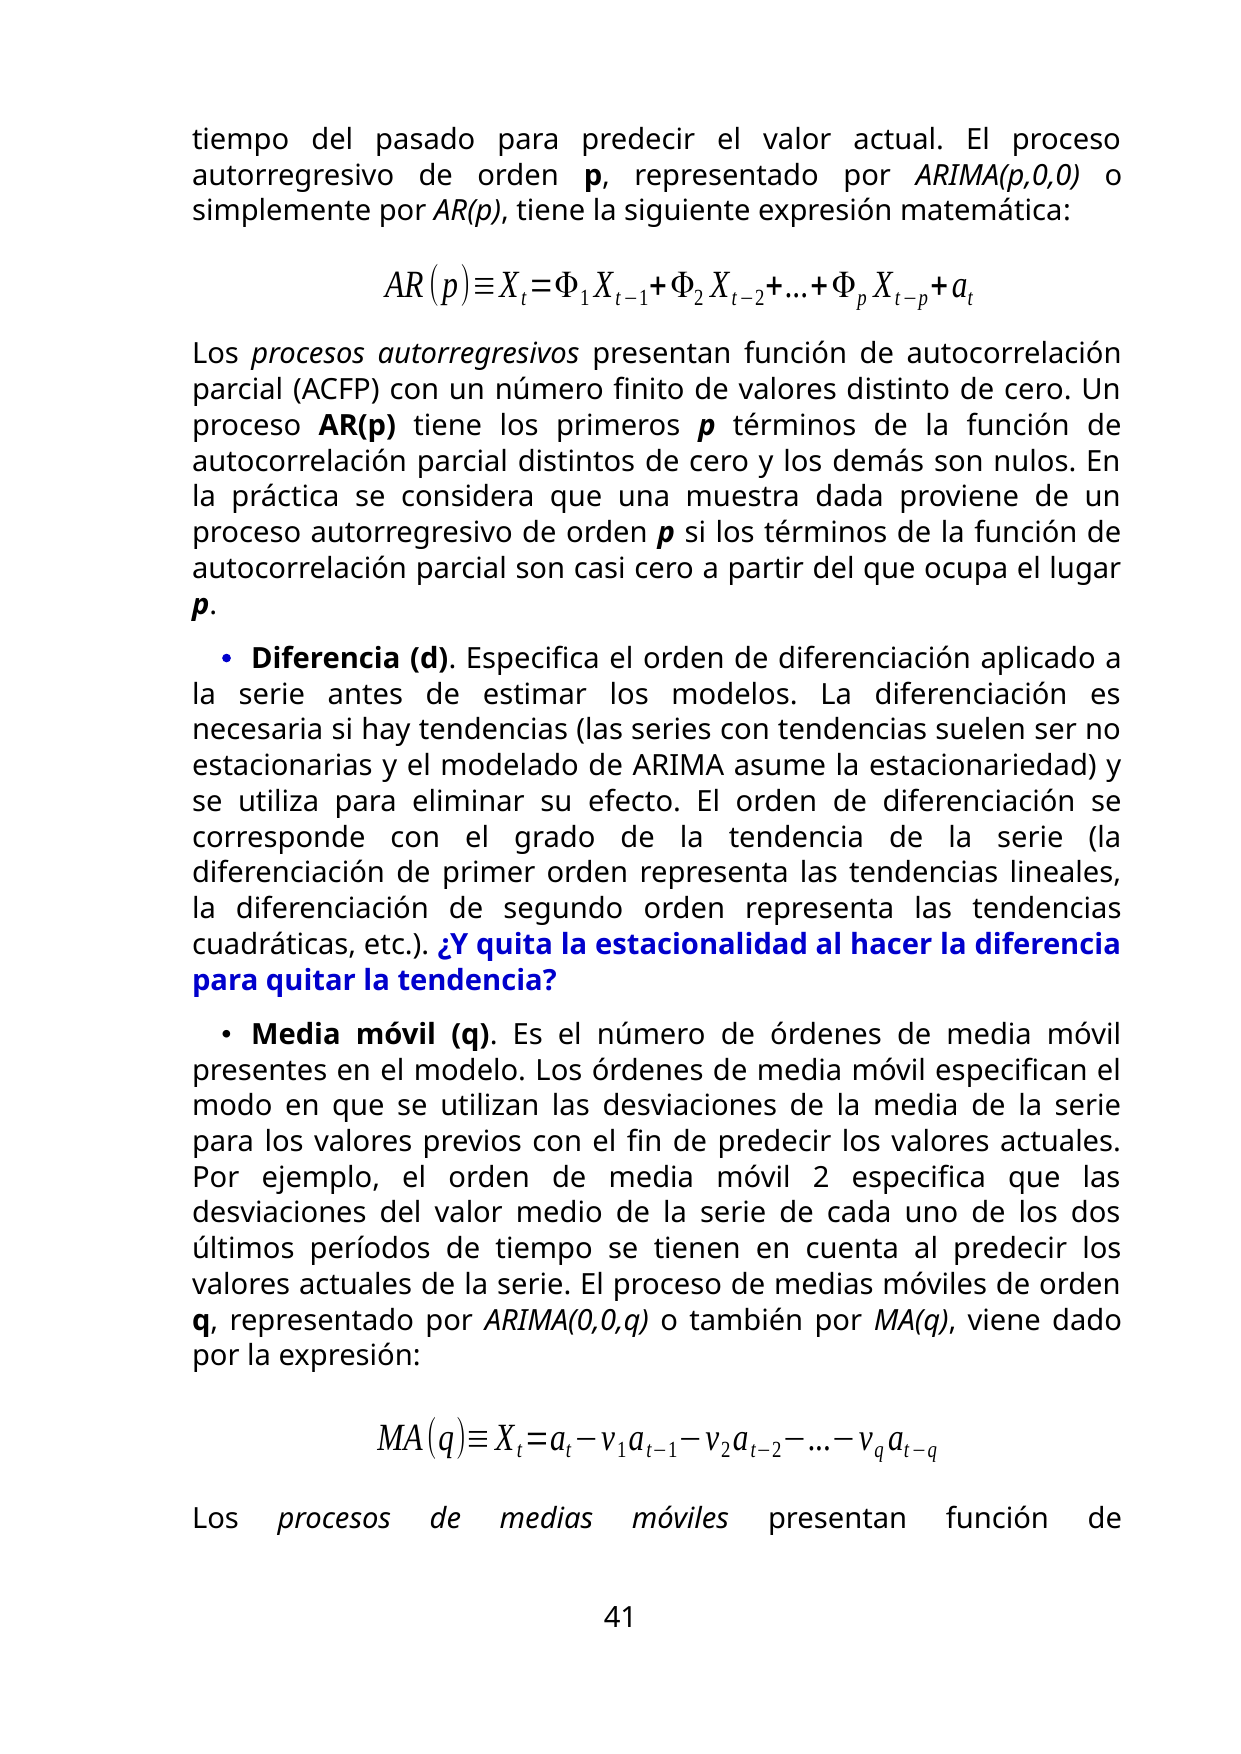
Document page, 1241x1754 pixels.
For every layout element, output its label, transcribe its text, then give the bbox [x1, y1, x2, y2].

list Los procesos de medias móviles presentan función de [162, 1497, 1122, 1537]
list Media móvil (q). Es el número de órdenes de media móvil presentes en el modelo. Los órdenes de media móvil especifican el modo en que se utilizan las desviaciones de la media de la serie para los valores previos con el fin de predecir los valores actuales. Por ejemplo, el orden de media móvil 2 especifica que las desviaciones del valor medio de la serie de cada uno de los dos últimos períodos de tiempo se tienen en cuenta al predecir los valores actuales de la serie. El proceso de medias móviles de orden q, representado por ARIMA(0,0,q) o también por MA(q), viene dado por la expresión: [162, 1013, 1122, 1374]
list Los procesos autorregresivos presentan función de autocorrelación parcial (ACFP) con un número finito de valores distinto de cero. Un proceso AR(p) tiene los primeros p términos de la función de autocorrelación parcial distintos de cero y los demás son nulos. En la práctica se considera que una muestra dada proviene de un proceso autorregresivo de orden p si los términos de la función de autocorrelación parcial son casi cero a partir del que ocupa el lugar p. [162, 333, 1122, 623]
list tiempo del pasado para predecir el valor actual. El proceso autorregresivo de orden p, representado por ARIMA(p,0,0) o simplemente por AR(p), tiene la siguiente expresión matemática: [162, 118, 1122, 229]
list Diferencia (d). Especifica el orden de diferenciación aplicado a la serie antes de estimar los modelos. La diferenciación es necesaria si hay tendencias (las series con tendencias suelen ser no estacionarias y el modelado de ARIMA asume la estacionariedad) y se utiliza para eliminar su efecto. El orden de diferenciación se corresponde con el grado de la tendencia de la serie (la diferenciación de primer orden representa las tendencias lineales, la diferenciación de segundo orden representa las tendencias cuadráticas, etc.). ¿Y quita la estacionalidad al hacer la diferencia para quitar la tendencia? [162, 637, 1122, 998]
